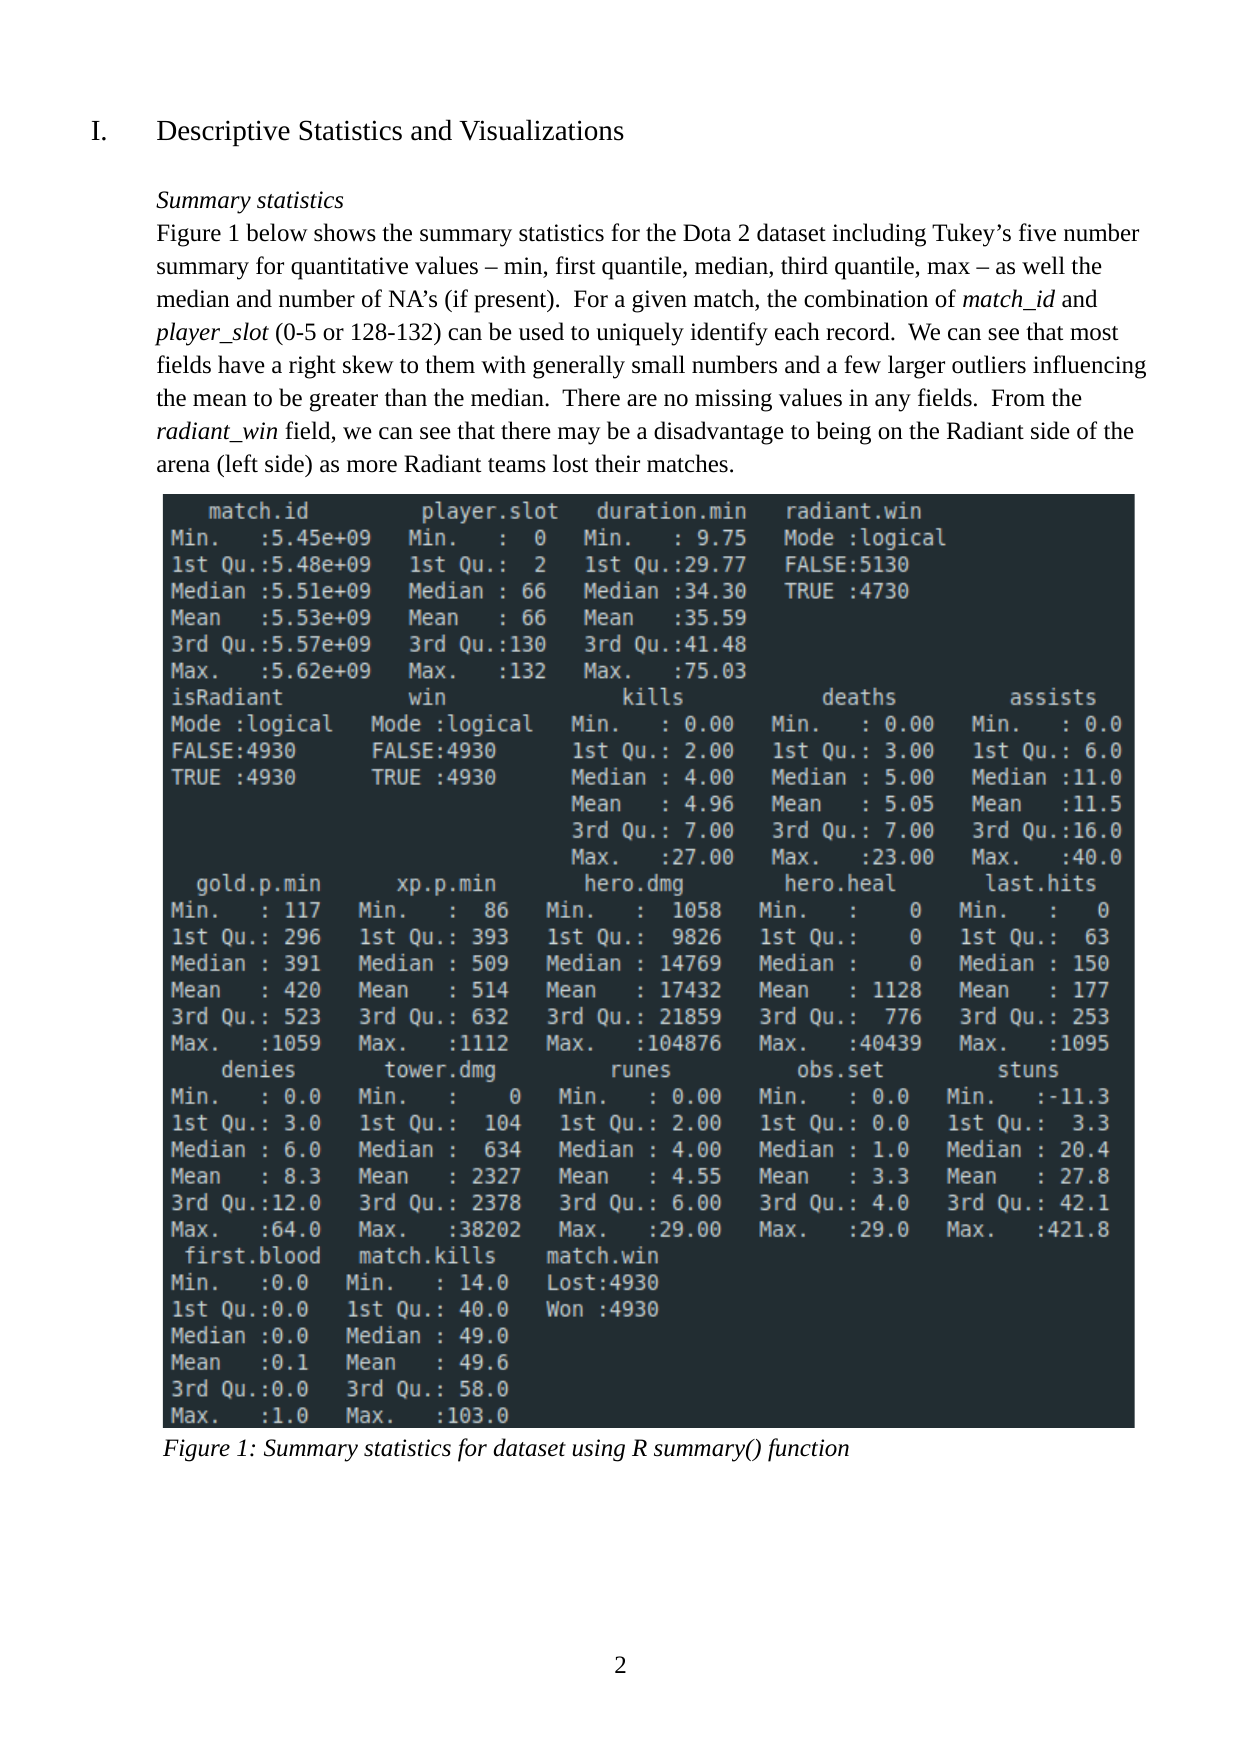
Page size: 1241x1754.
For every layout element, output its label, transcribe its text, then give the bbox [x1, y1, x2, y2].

text Figure 1 below shows the summary statistics for the Dota 2 dataset including Tukey’s five number summary for quantitative values – min, first quantile, median, third quantile, max – as well the median and number of NA’s (if present). For a given match, the combination of match_id and player_slot (0-5 or 128-132) can be used to uniquely identify each record. We can see that most fields have a right skew to them with generally small numbers and a few larger outliers influencing the mean to be greater than the median. There are no missing values in any fields. From the radiant_win field, we can see that there may be a disadvantage to being on the Radiant side of the arena (left side) as more Radiant teams lost their matches. [156, 218, 1159, 478]
text Figure 1: Summary statistics for dataset using R summary() function [163, 1428, 1134, 1462]
picture [162, 494, 1135, 1428]
text Summary statistics [156, 185, 1159, 214]
list Descriptive Statistics and Visualizations [91, 113, 1159, 147]
